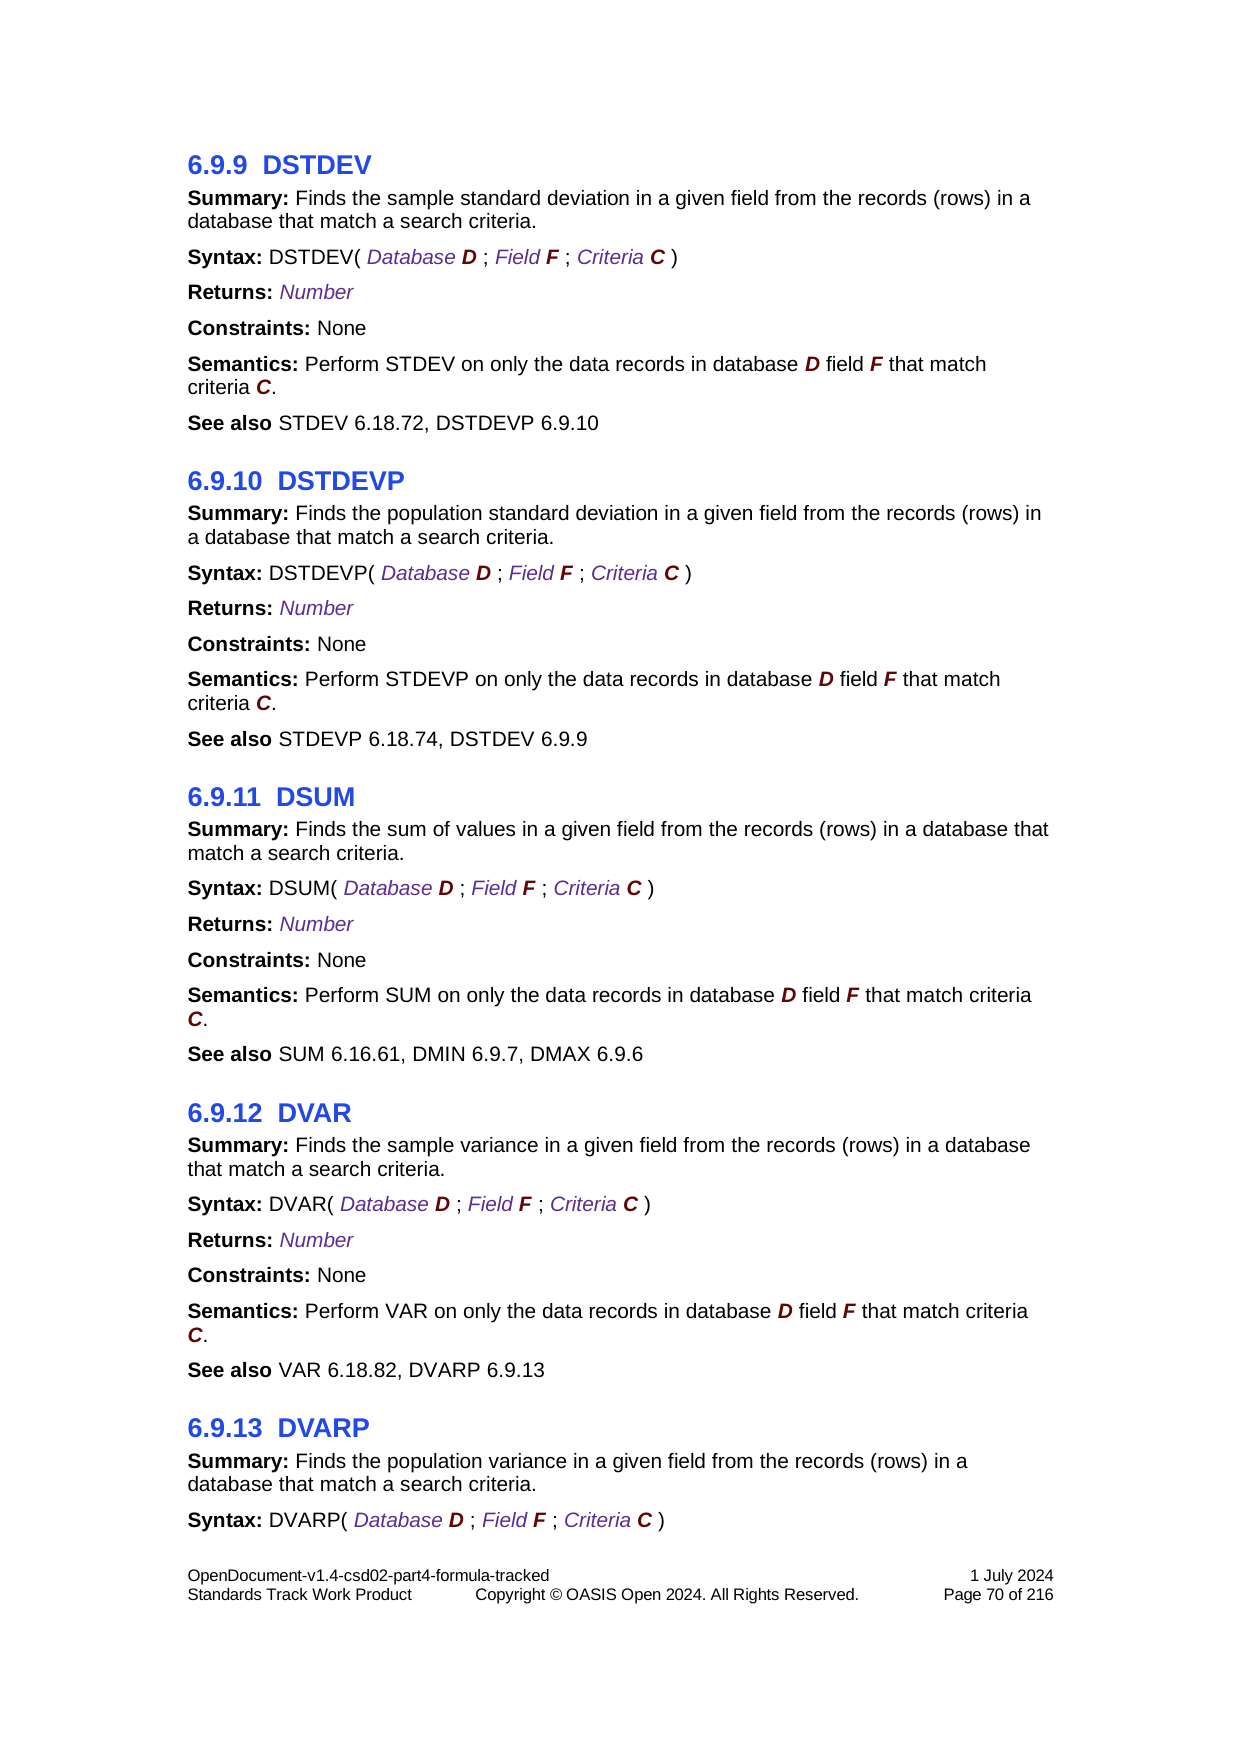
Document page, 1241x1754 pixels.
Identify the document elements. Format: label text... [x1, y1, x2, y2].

text Returns: Number [187, 597, 1053, 620]
text Syntax: DVARP( Database D ; Field F ; Criteria C ) [187, 1508, 1053, 1532]
text Constraints: None [187, 316, 1053, 340]
text Summary: Finds the sample standard deviation in a given field from the records (rows) in a database that match a search criteria. [187, 186, 1053, 233]
text See also STDEVP 6.18.74, DSTDEV 6.9.9 [187, 727, 1053, 751]
text Constraints: None [187, 632, 1053, 656]
text See also VAR 6.18.82, DVARP 6.9.13 [187, 1359, 1053, 1382]
text Constraints: None [187, 1264, 1053, 1287]
text Syntax: DSTDEV( Database D ; Field F ; Criteria C ) [187, 245, 1053, 269]
text Summary: Finds the sum of values in a given field from the records (rows) in a database that match a search criteria. [187, 818, 1053, 865]
subtitle DVAR [187, 1097, 1053, 1127]
text Summary: Finds the sample variance in a given field from the records (rows) in a database that match a search criteria. [187, 1133, 1053, 1181]
subtitle DSUM [187, 782, 1053, 812]
text See also SUM 6.16.61, DMIN 6.9.7, DMAX 6.9.6 [187, 1043, 1053, 1066]
text Returns: Number [187, 1228, 1053, 1252]
text Summary: Finds the population standard deviation in a given field from the records (rows) in a database that match a search criteria. [187, 502, 1053, 549]
text Constraints: None [187, 948, 1053, 972]
text Summary: Finds the population variance in a given field from the records (rows) in a database that match a search criteria. [187, 1449, 1053, 1496]
text Semantics: Perform SUM on only the data records in database D field F that match criteria C. [187, 984, 1053, 1031]
text Syntax: DSTDEVP( Database D ; Field F ; Criteria C ) [187, 561, 1053, 584]
subtitle DSTDEV [187, 150, 1053, 180]
text Returns: Number [187, 281, 1053, 304]
text See also STDEV 6.18.72, DSTDEVP 6.9.10 [187, 411, 1053, 435]
subtitle DVARP [187, 1413, 1053, 1443]
subtitle DSTDEVP [187, 466, 1053, 496]
text Syntax: DVAR( Database D ; Field F ; Criteria C ) [187, 1193, 1053, 1216]
text Semantics: Perform STDEVP on only the data records in database D field F that match criteria C. [187, 668, 1053, 715]
text Semantics: Perform STDEV on only the data records in database D field F that match criteria C. [187, 352, 1053, 399]
text Semantics: Perform VAR on only the data records in database D field F that match criteria C. [187, 1299, 1053, 1347]
text Returns: Number [187, 912, 1053, 936]
text Syntax: DSUM( Database D ; Field F ; Criteria C ) [187, 877, 1053, 900]
